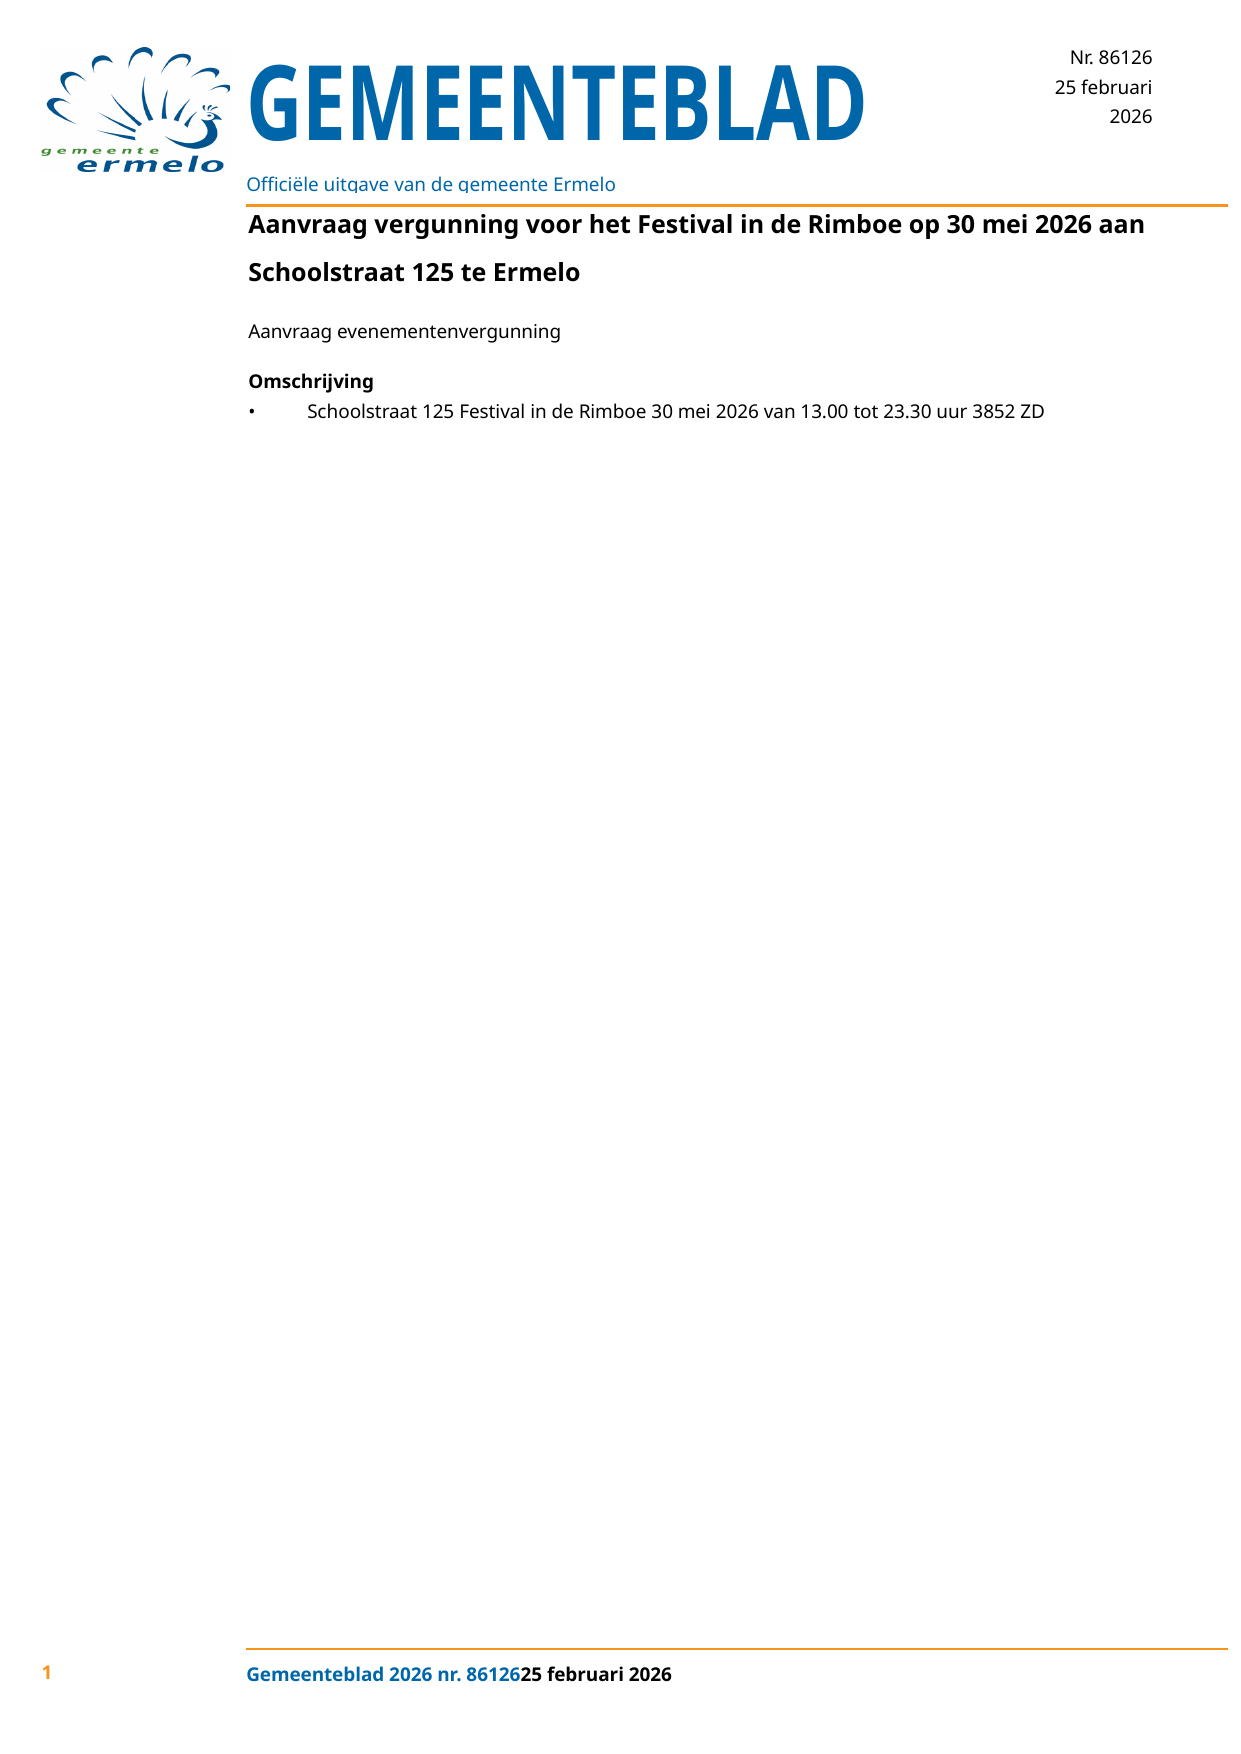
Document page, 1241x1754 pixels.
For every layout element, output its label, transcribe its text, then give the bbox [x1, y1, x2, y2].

text Aanvraag evenementenvergunning [248, 318, 1152, 344]
list Schoolstraat 125 Festival in de Rimboe 30 mei 2026 van 13.00 tot 23.30 uur 3852 ZD [248, 398, 1152, 424]
text Omschrijving [248, 368, 1152, 394]
text Aanvraag vergunning voor het Festival in de Rimboe op 30 mei 2026 aan Schoolstraat 125 te Ermelo [248, 207, 1152, 288]
picture [41, 47, 231, 172]
